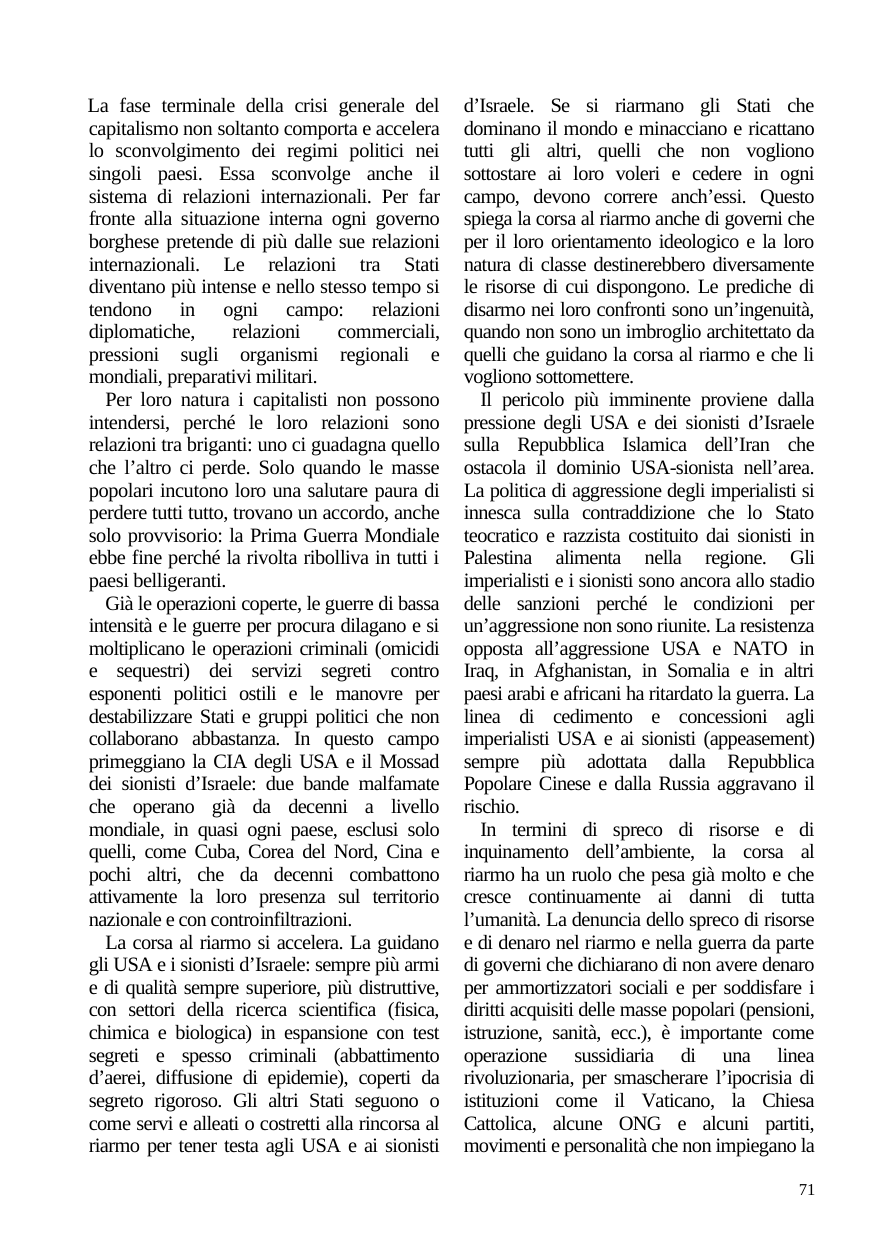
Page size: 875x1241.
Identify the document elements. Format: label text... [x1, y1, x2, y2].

text Il pericolo più imminente proviene dalla pressione degli USA e dei sionisti d’Israele sulla Repubblica Islamica dell’Iran che ostacola il dominio USA-sionista nell’area. La politica di aggressione degli imperialisti si innesca sulla contraddizione che lo Stato teocratico e razzista costituito dai sionisti in Palestina alimenta nella regione. Gli imperialisti e i sionisti sono ancora allo stadio delle sanzioni perché le condizioni per un’aggressione non sono riunite. La resistenza opposta all’aggressione USA e NATO in Iraq, in Afghanistan, in Somalia e in altri paesi arabi e africani ha ritardato la guerra. La linea di cedimento e concessioni agli imperialisti USA e ai sionisti (appeasement) sempre più adottata dalla Repubblica Popolare Cinese e dalla Russia aggravano il rischio. [463, 388, 815, 818]
text Per loro natura i capitalisti non possono intendersi, perché le loro relazioni sono relazioni tra briganti: uno ci guadagna quello che l’altro ci perde. Solo quando le masse popolari incutono loro una salutare paura di perdere tutti tutto, trovano un accordo, anche solo provvisorio: la Prima Guerra Mondiale ebbe fine perché la rivolta ribolliva in tutti i paesi belligeranti. [88, 388, 440, 592]
text In termini di spreco di risorse e di inquinamento dell’ambiente, la corsa al riarmo ha un ruolo che pesa già molto e che cresce continuamente ai danni di tutta l’umanità. La denuncia dello spreco di risorse e di denaro nel riarmo e nella guerra da parte di governi che dichiarano di non avere denaro per ammortizzatori sociali e per soddisfare i diritti acquisiti delle masse popolari (pensioni, istruzione, sanità, ecc.), è importante come operazione sussidiaria di una linea rivoluzionaria, per smascherare l’ipocrisia di istituzioni come il Vaticano, la Chiesa Cattolica, alcune ONG e alcuni partiti, movimenti e personalità che non impiegano la [463, 818, 815, 1157]
text d’Israele. Se si riarmano gli Stati che dominano il mondo e minacciano e ricattano tutti gli altri, quelli che non vogliono sottostare ai loro voleri e cedere in ogni campo, devono correre anch’essi. Questo spiega la corsa al riarmo anche di governi che per il loro orientamento ideologico e la loro natura di classe destinerebbero diversamente le risorse di cui dispongono. Le prediche di disarmo nei loro confronti sono un’ingenuità, quando non sono un imbroglio architettato da quelli che guidano la corsa al riarmo e che li vogliono sottomettere. [463, 94, 815, 388]
text La fase terminale della crisi generale del capitalismo non soltanto comporta e accelera lo sconvolgimento dei regimi politici nei singoli paesi. Essa sconvolge anche il sistema di relazioni internazionali. Per far fronte alla situazione interna ogni governo borghese pretende di più dalle sue relazioni internazionali. Le relazioni tra Stati diventano più intense e nello stesso tempo si tendono in ogni campo: relazioni diplomatiche, relazioni commerciali, pressioni sugli organismi regionali e mondiali, preparativi militari. [87, 94, 440, 388]
text Già le operazioni coperte, le guerre di bassa intensità e le guerre per procura dilagano e si moltiplicano le operazioni criminali (omicidi e sequestri) dei servizi segreti contro esponenti politici ostili e le manovre per destabilizzare Stati e gruppi politici che non collaborano abbastanza. In questo campo primeggiano la CIA degli USA e il Mossad dei sionisti d’Israele: due bande malfamate che operano già da decenni a livello mondiale, in quasi ogni paese, esclusi solo quelli, come Cuba, Corea del Nord, Cina e pochi altri, che da decenni combattono attivamente la loro presenza sul territorio nazionale e con controinfiltrazioni. [88, 592, 440, 931]
text La corsa al riarmo si accelera. La guidano gli USA e i sionisti d’Israele: sempre più armi e di qualità sempre superiore, più distruttive, con settori della ricerca scientifica (fisica, chimica e biologica) in espansione con test segreti e spesso criminali (abbattimento d’aerei, diffusione di epidemie), coperti da segreto rigoroso. Gli altri Stati seguono o come servi e alleati o costretti alla rincorsa al riarmo per tener testa agli USA e ai sionisti [88, 931, 440, 1157]
